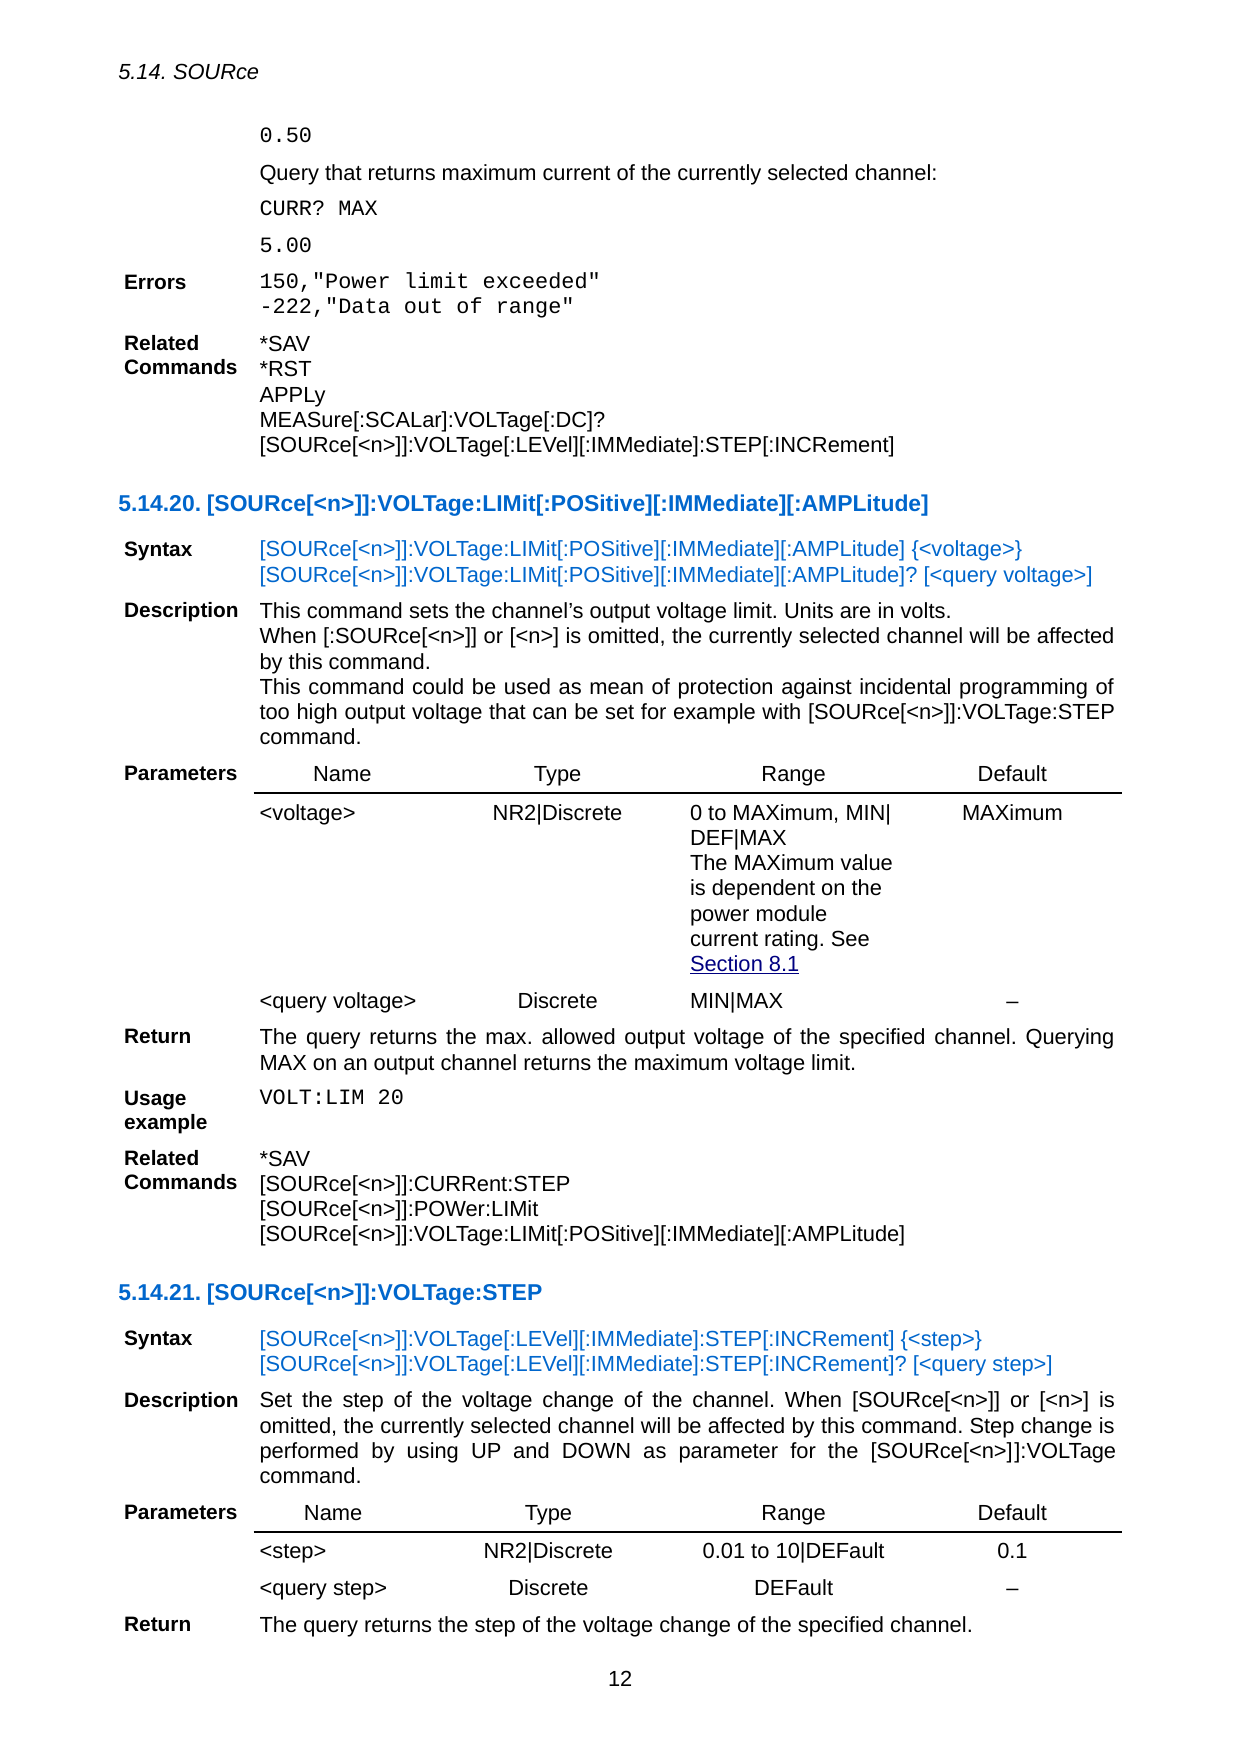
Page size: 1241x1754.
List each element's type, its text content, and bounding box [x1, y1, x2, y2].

table_cell Errors [118, 264, 253, 325]
table_cell This command sets the channel’s output voltage limit. Units are in volts. When [:SOURce[<n>]] or [<n>] is omitted, the currently selected channel will be affected by this command. This command could be used as mean of protection against incidental programming of too high output voltage that can be set for example with [SOURce[<n>]]:VOLTage:STEP command. [254, 593, 1122, 755]
table_cell <query step> [254, 1569, 412, 1606]
subtitle [SOURce[<n>]]:VOLTage:LIMit[:POSitive][:IMMediate][:AMPLitude] [118, 489, 1122, 516]
table_cell Parameters [118, 1494, 253, 1569]
table_cell NR2|Discrete [431, 794, 684, 982]
table_cell Related Commands [118, 1140, 253, 1252]
table_cell 0.1 [903, 1533, 1122, 1569]
table_cell *SAV [SOURce[<n>]]:CURRent:STEP [SOURce[<n>]]:POWer:LIMit [SOURce[<n>]]:VOLTage:LIMit[:POSitive][:IMMediate][:AMPLitude] [254, 1140, 1122, 1252]
table_cell 150,"Power limit exceeded" -222,"Data out of range" [254, 264, 1122, 325]
table_cell Description [118, 593, 253, 755]
table_cell Type [412, 1494, 684, 1531]
table_cell Discrete [431, 982, 684, 1018]
table_cell – [903, 982, 1122, 1018]
table_cell Usage example [118, 1080, 253, 1140]
table_cell Description [118, 1382, 253, 1494]
table_cell [118, 1569, 253, 1606]
table_cell Type [431, 755, 684, 792]
table_cell Related Commands [118, 325, 253, 463]
table_cell 0.50 Query that returns maximum current of the currently selected channel: CURR? MAX 5.00 [254, 106, 1122, 264]
table_cell Default [903, 1494, 1122, 1531]
table_cell MAXimum [903, 794, 1122, 982]
table_cell – [903, 1569, 1122, 1606]
table_cell NR2|Discrete [412, 1533, 684, 1569]
table_cell Return [118, 1019, 253, 1080]
table_header Syntax [118, 531, 253, 592]
table_cell Default [903, 755, 1122, 792]
table_cell 0 to MAXimum, MIN|DEF|MAX The MAXimum value is dependent on the power module current rating. See Section 8.1 [684, 794, 903, 982]
table_header Syntax [118, 1320, 253, 1382]
table_cell <voltage> [254, 794, 431, 982]
table_cell Return [118, 1606, 253, 1643]
table_cell *SAV *RST APPLy MEASure[:SCALar]:VOLTage[:DC]? [SOURce[<n>]]:VOLTage[:LEVel][:IMMediate]:STEP[:INCRement] [254, 325, 1122, 463]
table_cell Set the step of the voltage change of the channel. When [SOURce[<n>]] or [<n>] is omitted, the currently selected channel will be affected by this command. Step change is performed by using UP and DOWN as parameter for the [SOURce[<n>]]:VOLTage command. [254, 1382, 1122, 1494]
subtitle [SOURce[<n>]]:VOLTage:STEP [118, 1279, 1122, 1305]
table_cell [118, 106, 253, 264]
table_cell The query returns the max. allowed output voltage of the specified channel. Querying MAX on an output channel returns the maximum voltage limit. [254, 1019, 1122, 1080]
table_cell Range [684, 1494, 903, 1531]
table_cell Name [254, 755, 431, 792]
table_cell 0.01 to 10|DEFault [684, 1533, 903, 1569]
table_header [SOURce[<n>]]:VOLTage:LIMit[:POSitive][:IMMediate][:AMPLitude] {<voltage>} [SOURce[<n>]]:VOLTage:LIMit[:POSitive][:IMMediate][:AMPLitude]? [<query voltage>] [254, 531, 1122, 592]
table_cell The query returns the step of the voltage change of the specified channel. [254, 1606, 1122, 1643]
table_cell Range [684, 755, 903, 792]
table_cell MIN|MAX [684, 982, 903, 1018]
table_cell <step> [254, 1533, 412, 1569]
table_header [SOURce[<n>]]:VOLTage[:LEVel][:IMMediate]:STEP[:INCRement] {<step>} [SOURce[<n>]]:VOLTage[:LEVel][:IMMediate]:STEP[:INCRement]? [<query step>] [254, 1320, 1122, 1382]
table_cell <query voltage> [254, 982, 431, 1018]
table_cell Parameters [118, 755, 253, 982]
table_cell VOLT:LIM 20 [254, 1080, 1122, 1140]
table_cell [118, 982, 253, 1018]
table_cell DEFault [684, 1569, 903, 1606]
table_cell Discrete [412, 1569, 684, 1606]
table_cell Name [254, 1494, 412, 1531]
